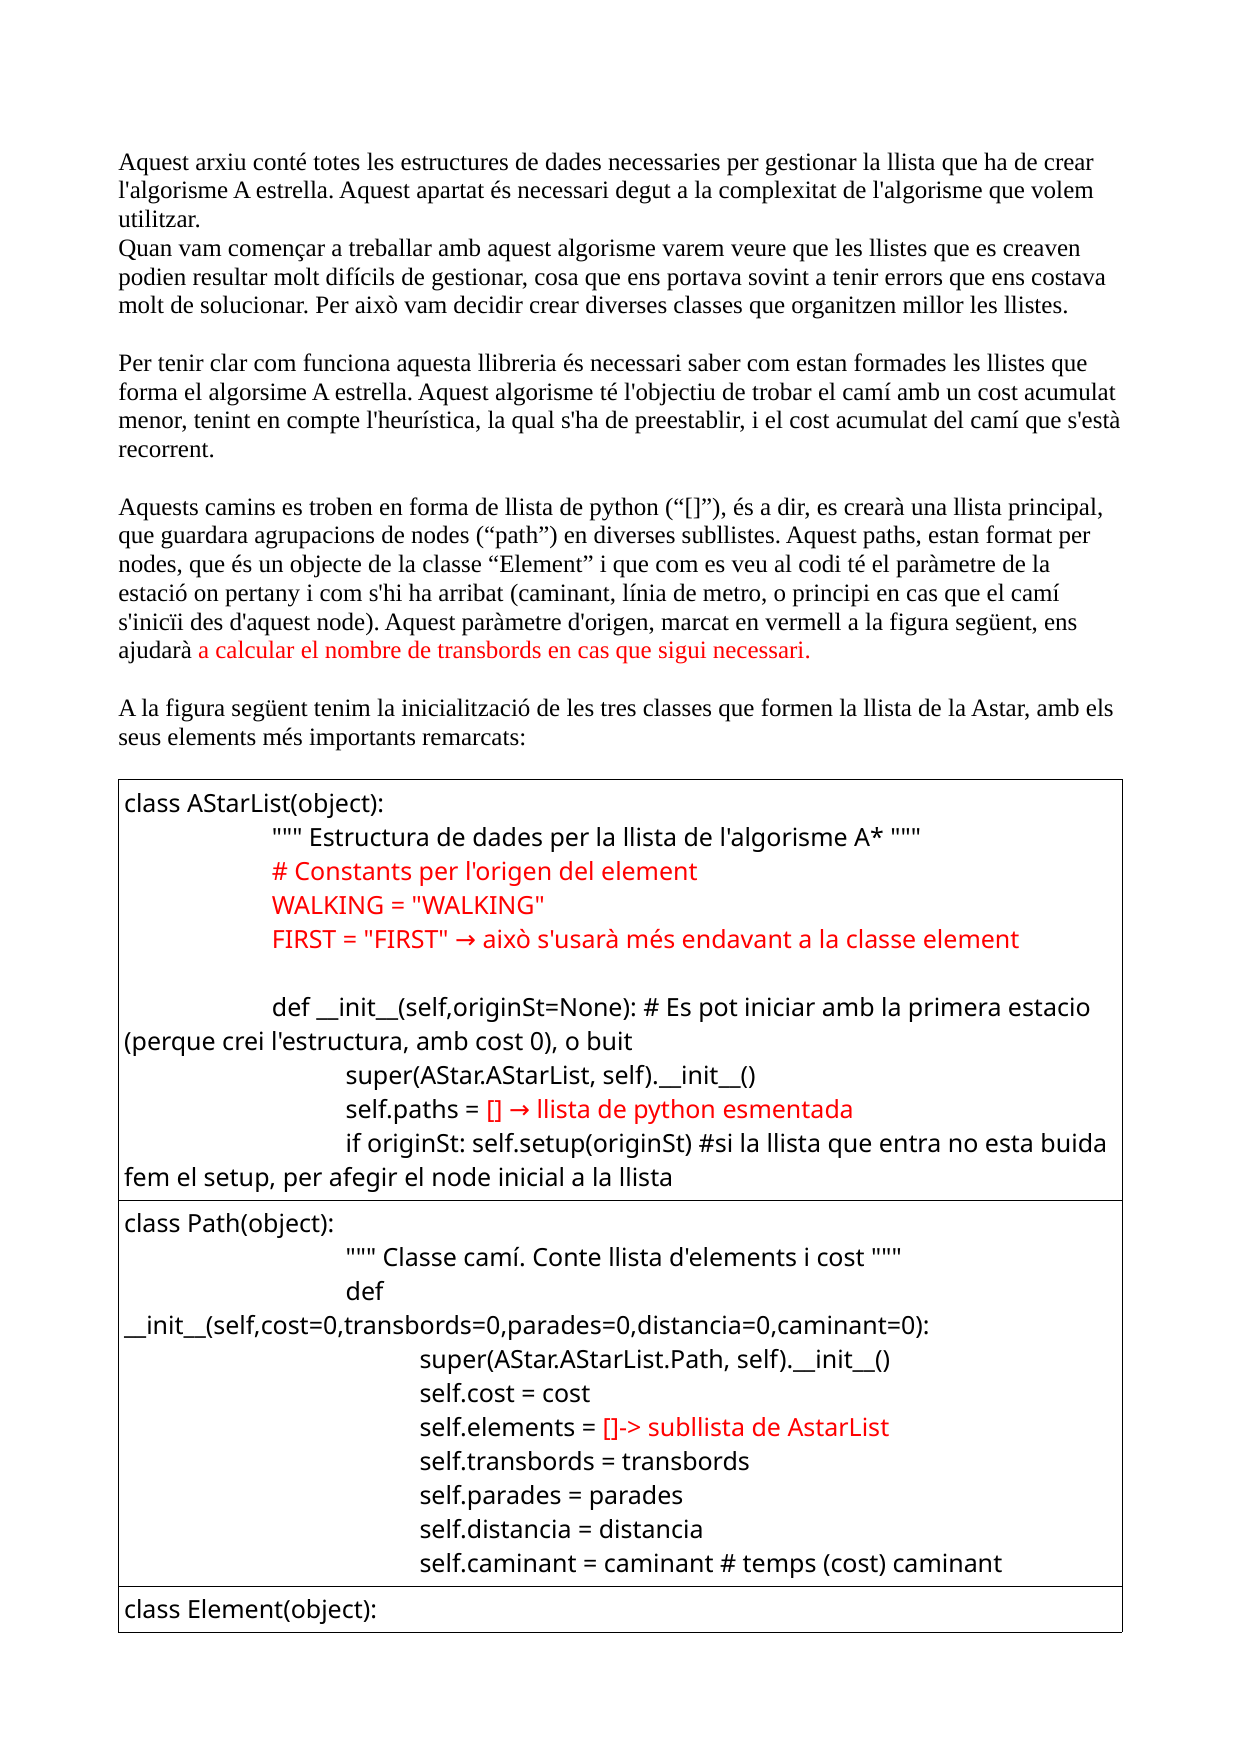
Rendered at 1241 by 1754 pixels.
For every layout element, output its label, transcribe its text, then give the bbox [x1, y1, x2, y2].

text Aquests camins es troben en forma de llista de python (“[]”), és a dir, es crearà una llista principal, que guardara agrupacions de nodes (“path”) en diverses subllistes. Aquest paths, estan format per nodes, que és un objecte de la classe “Element” i que com es veu al codi té el paràmetre de la estació on pertany i com s'hi ha arribat (caminant, línia de metro, o principi en cas que el camí s'inicïi des d'aquest node). Aquest paràmetre d'origen, marcat en vermell a la figura següent, ens ajudarà a calcular el nombre de transbords en cas que sigui necessari. [118, 492, 1122, 664]
table_header class AStarList(object): """ Estructura de dades per la llista de l'algorisme A* """ # Constants per l'origen del element WALKING = "WALKING" FIRST = "FIRST" → això s'usarà més endavant a la classe element def __init__(self,originSt=None): # Es pot iniciar amb la primera estacio (perque crei l'estructura, amb cost 0), o buit super(AStar.AStarList, self).__init__() self.paths = [] → llista de python esmentada if originSt: self.setup(originSt) #si la llista que entra no esta buida fem el setup, per afegir el node inicial a la llista [119, 780, 1122, 1200]
table_cell class Element(object): [119, 1587, 1122, 1632]
text Aquest arxiu conté totes les estructures de dades necessaries per gestionar la llista que ha de crear l'algorisme A estrella. Aquest apartat és necessari degut a la complexitat de l'algorisme que volem utilitzar. [118, 147, 1122, 233]
text Quan vam començar a treballar amb aquest algorisme varem veure que les llistes que es creaven podien resultar molt difícils de gestionar, cosa que ens portava sovint a tenir errors que ens costava molt de solucionar. Per això vam decidir crear diverses classes que organitzen millor les llistes. [118, 233, 1122, 319]
text Per tenir clar com funciona aquesta llibreria és necessari saber com estan formades les llistes que forma el algorsime A estrella. Aquest algorisme té l'objectiu de trobar el camí amb un cost acumulat menor, tenint en compte l'heurística, la qual s'ha de preestablir, i el cost acumulat del camí que s'està recorrent. [118, 348, 1122, 463]
text A la figura següent tenim la inicialització de les tres classes que formen la llista de la Astar, amb els seus elements més importants remarcats: [118, 693, 1122, 751]
table_cell class Path(object): """ Classe camí. Conte llista d'elements i cost """ def __init__(self,cost=0,transbords=0,parades=0,distancia=0,caminant=0): super(AStar.AStarList.Path, self).__init__() self.cost = cost self.elements = []-> subllista de AstarList self.transbords = transbords self.parades = parades self.distancia = distancia self.caminant = caminant # temps (cost) caminant [119, 1201, 1122, 1586]
